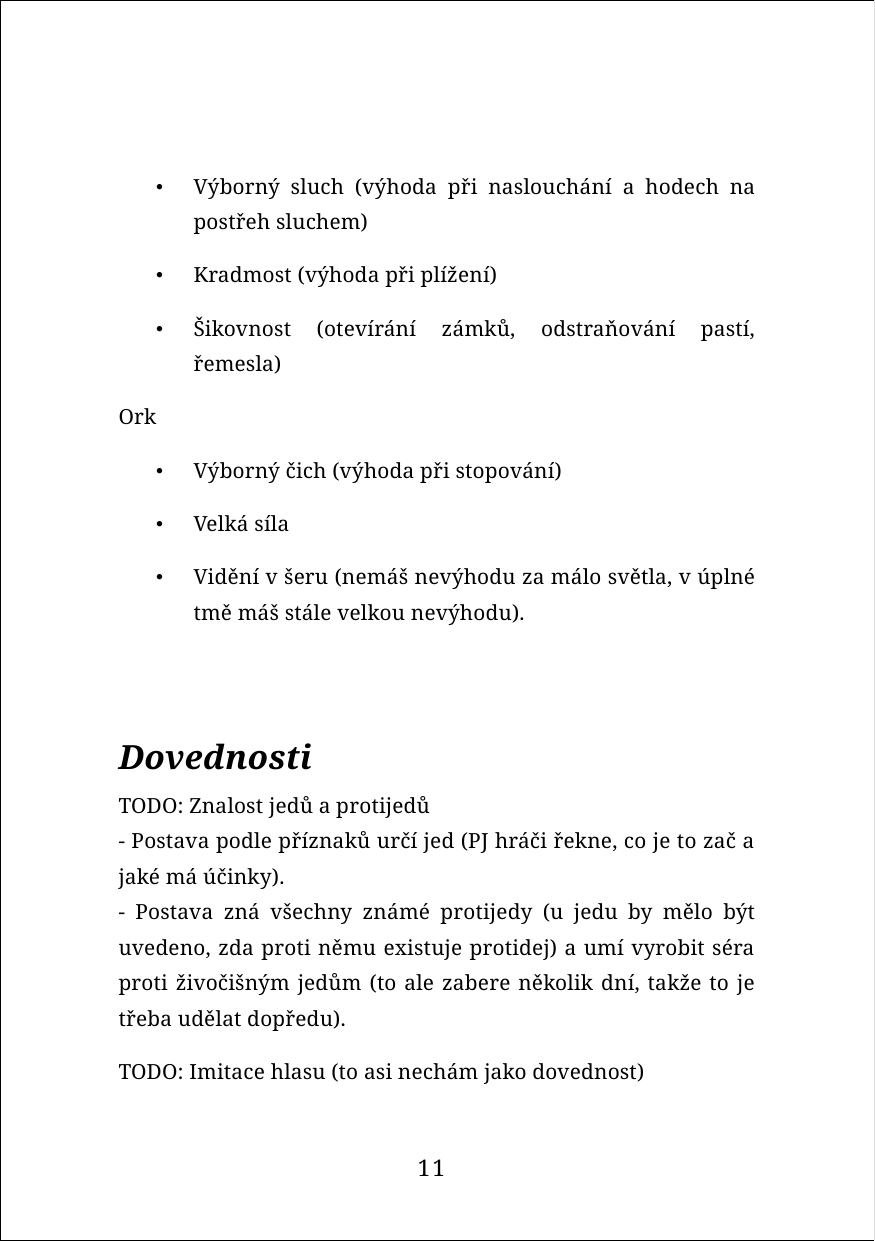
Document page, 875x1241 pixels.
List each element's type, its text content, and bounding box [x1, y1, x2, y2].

list Velká síla [156, 509, 756, 537]
list Výborný sluch (výhoda při naslouchání a hodech na postřeh sluchem) [156, 172, 756, 236]
subtitle Dovednosti [118, 734, 756, 779]
list Šikovnost (otevírání zámků, odstraňování pastí, řemesla) [156, 314, 756, 378]
text Ork [118, 402, 756, 431]
list Vidění v šeru (nemáš nevýhodu za málo světla, v úplné tmě máš stále velkou nevýhodu). [156, 562, 756, 626]
list Výborný čich (výhoda při stopování) [156, 456, 756, 484]
text TODO: Znalost jedů a protijedů - Postava podle příznaků určí jed (PJ hráči řekne, co je to zač a jaké má účinky). - Postava zná všechny známé protijedy (u jedu by mělo být uvedeno, zda proti němu existuje protidej) a umí vyrobit séra proti živočišným jedům (to ale zabere několik dní, takže to je třeba udělat dopředu). [118, 791, 756, 1032]
list Kradmost (výhoda při plížení) [156, 261, 756, 289]
text TODO: Imitace hlasu (to asi nechám jako dovednost) [118, 1057, 756, 1086]
